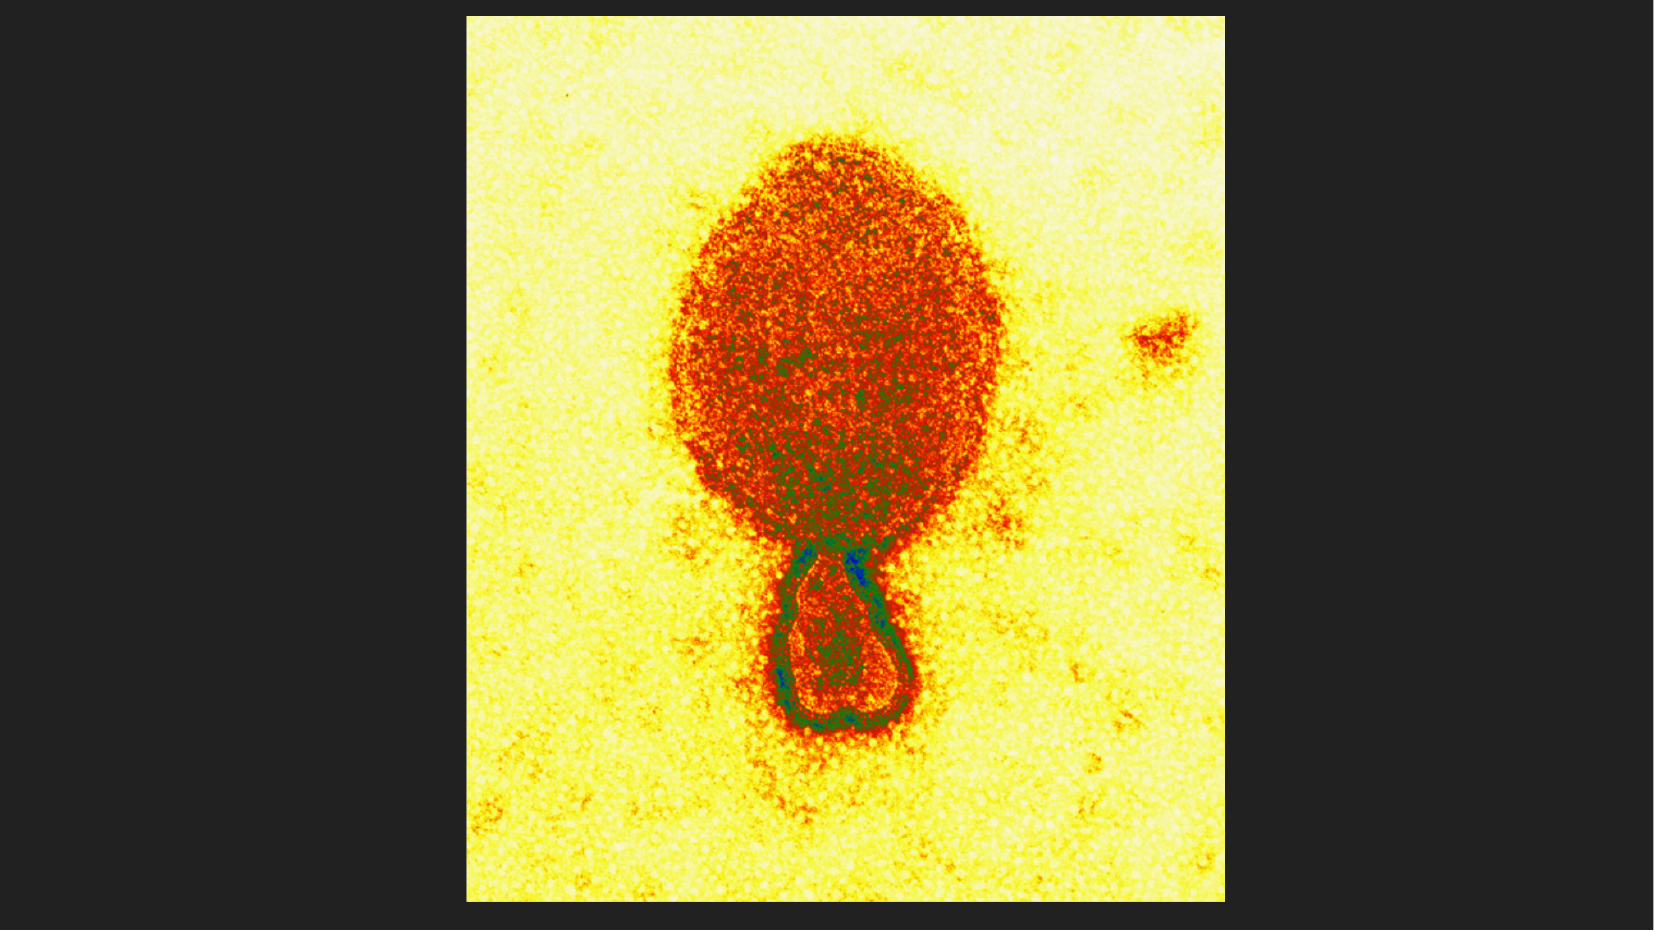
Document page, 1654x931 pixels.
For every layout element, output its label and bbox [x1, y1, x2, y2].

picture [466, 15, 1225, 902]
